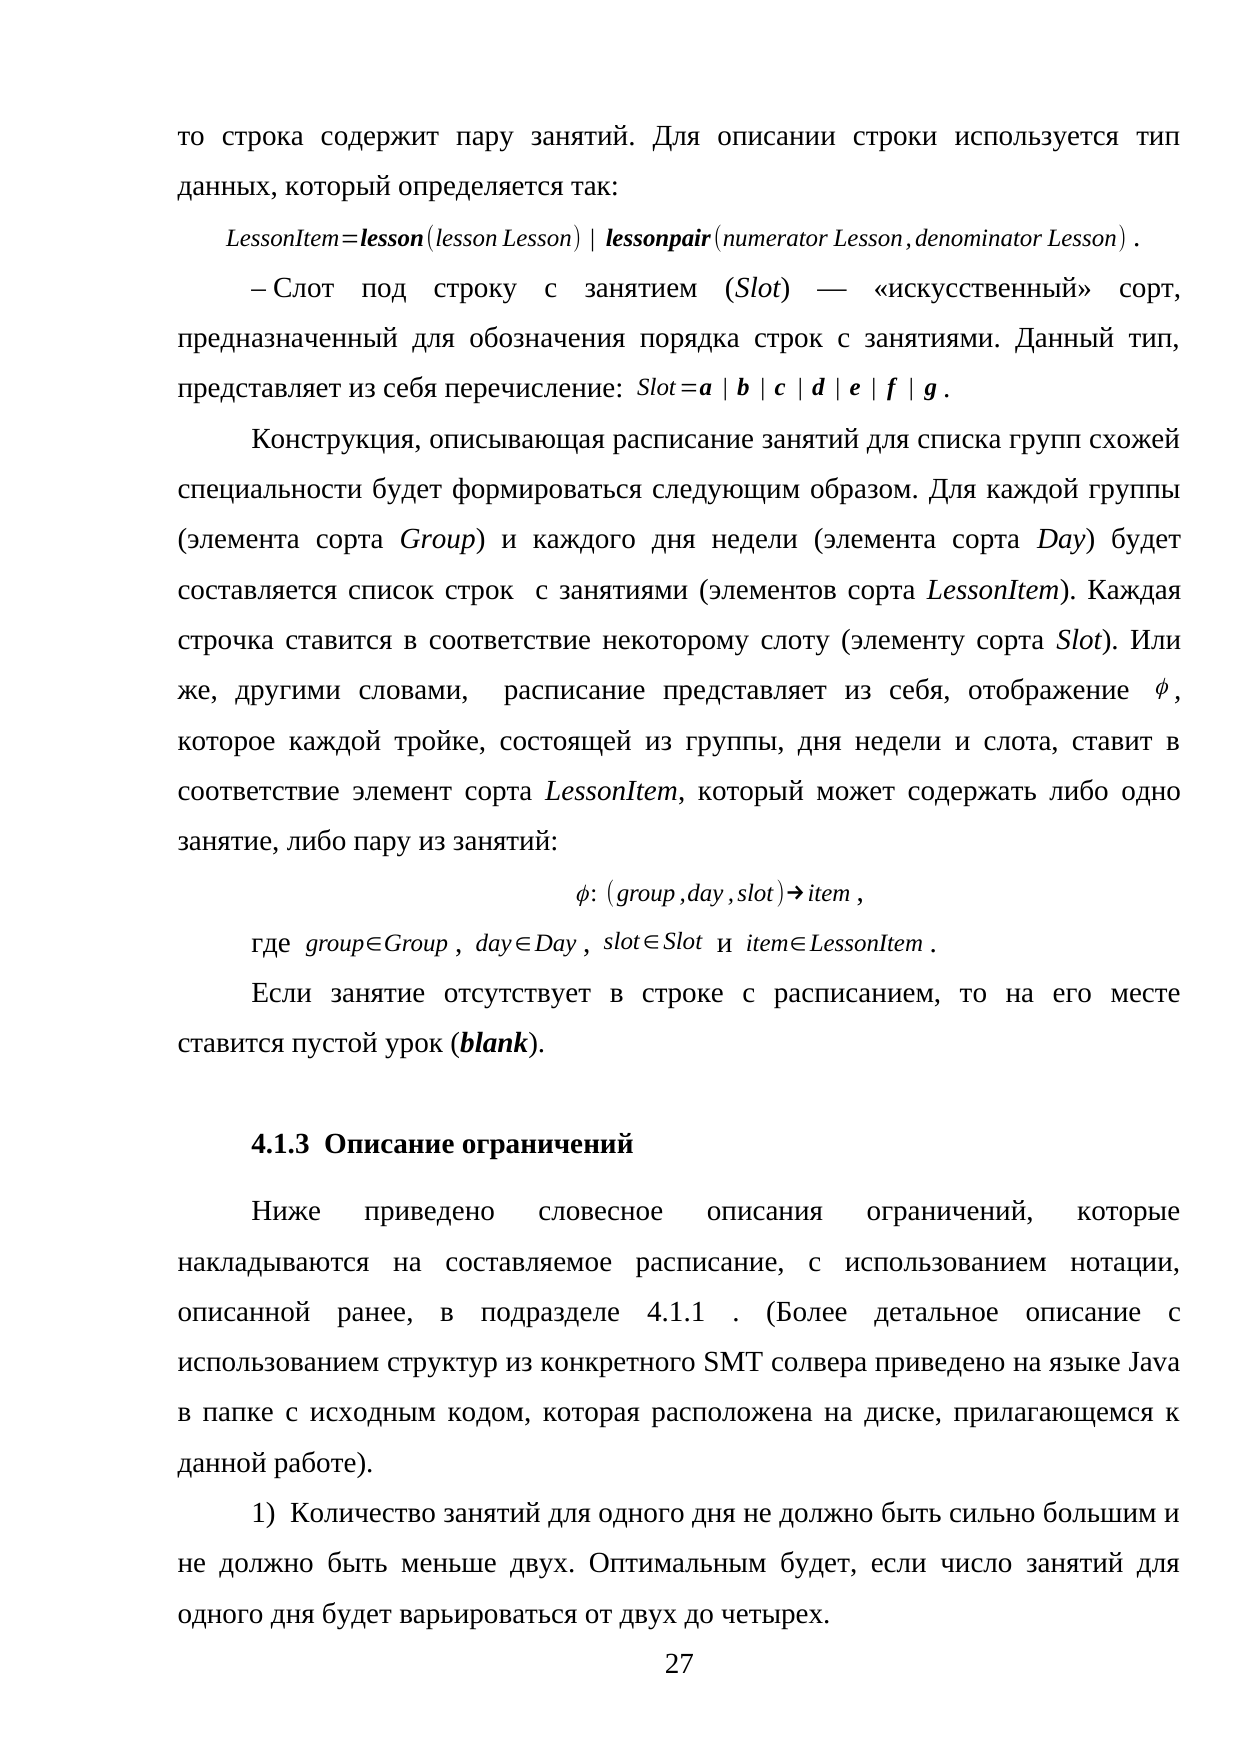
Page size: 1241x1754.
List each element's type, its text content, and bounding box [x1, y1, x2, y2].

list . [177, 219, 1181, 253]
text где , , и . [177, 925, 1181, 958]
list Слот под строку с занятием (Slot) — «искусственный» сорт, предназначенный для обозначения порядка строк с занятиями. Данный тип, представляет из себя перечисление: . [177, 270, 1181, 404]
text Ниже приведено словесное описания ограничений, которые накладываются на составляемое расписание, с использованием нотации, описанной ранее, в подразделе 4.1.1. (Более детальное описание с использованием структур из конкретного SMT солвера приведено на языке Java в папке с исходным кодом, которая расположена на диске, прилагающемся к данной работе). [177, 1193, 1181, 1478]
list то строка содержит пару занятий. Для описании строки используется тип данных, который определяется так: [177, 118, 1181, 202]
subtitle Описание ограничений [177, 1126, 1181, 1160]
text Если занятие отсутствует в строке с расписанием, то на его месте ставится пустой урок (blank). [177, 975, 1181, 1059]
text Конструкция, описывающая расписание занятий для списка групп схожей специальности будет формироваться следующим образом. Для каждой группы (элемента сорта Group) и каждого дня недели (элемента сорта Day) будет составляется список строк с занятиями (элементов сорта LessonItem). Каждая строчка ставится в соответствие некоторому слоту (элементу сорта Slot). Или же, другими словами, расписание представляет из себя, отображение , которое каждой тройке, состоящей из группы, дня недели и слота, ставит в соответствие элемент сорта LessonItem, который может содержать либо одно занятие, либо пару из занятий: [177, 421, 1181, 857]
list Количество занятий для одного дня не должно быть сильно большим и не должно быть меньше двух. Оптимальным будет, если число занятий для одного дня будет варьироваться от двух до четырех. [177, 1495, 1181, 1629]
text , [177, 874, 1181, 908]
